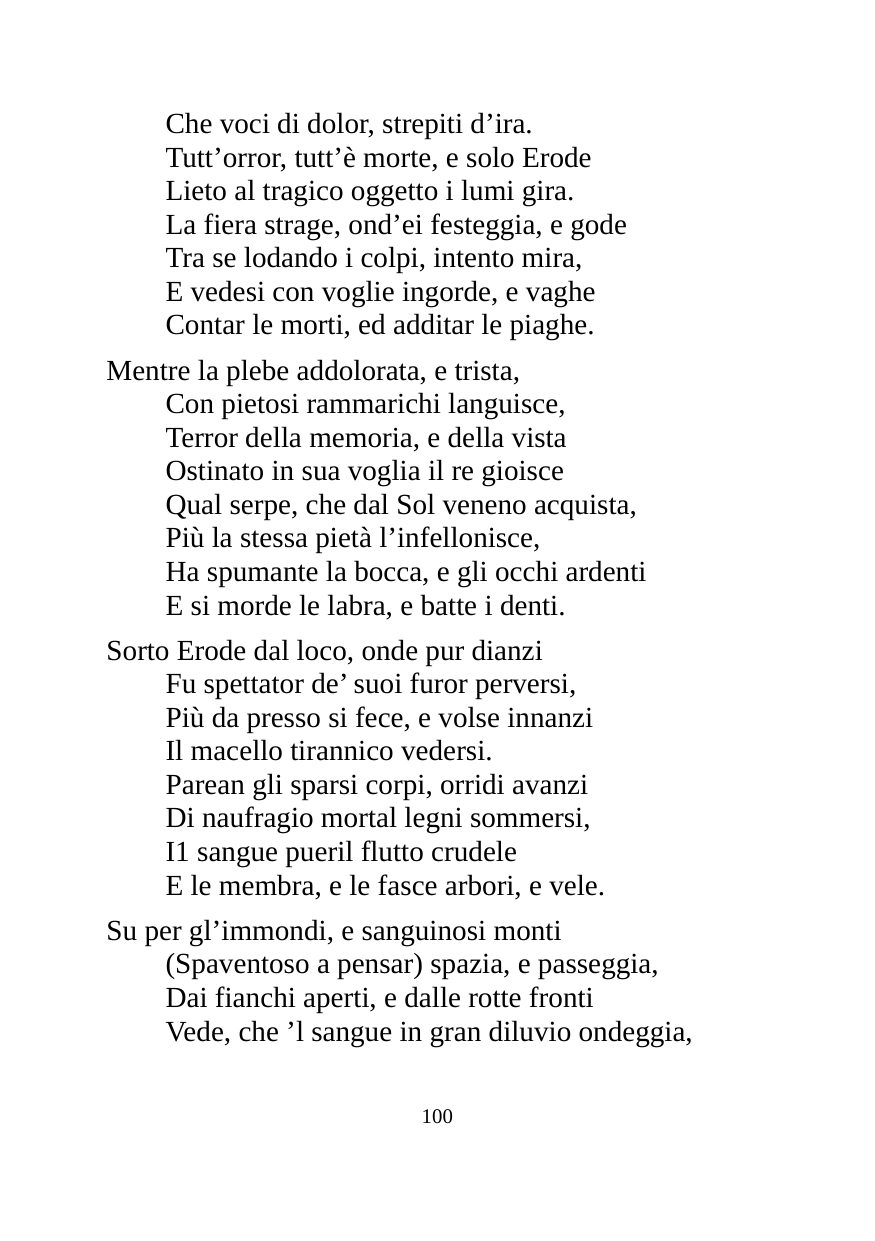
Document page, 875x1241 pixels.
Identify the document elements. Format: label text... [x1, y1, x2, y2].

text Contar le morti, ed additar le piaghe. [106, 307, 768, 341]
text (Spaventoso a pensar) spazia, e passeggia, [106, 947, 768, 980]
text Più la stessa pietà l’infellonisce, [106, 521, 768, 554]
text I1 sangue pueril flutto crudele [106, 834, 768, 868]
text La fiera strage, ond’ei festeggia, e gode [106, 207, 768, 240]
text Di naufragio mortal legni sommersi, [106, 801, 768, 834]
text Parean gli sparsi corpi, orridi avanzi [106, 767, 768, 801]
text Il macello tirannico vedersi. [106, 733, 768, 767]
text Più da presso si fece, e volse innanzi [106, 700, 768, 733]
text Ostinato in sua voglia il re gioisce [106, 453, 768, 487]
text Fu spettator de’ suoi furor perversi, [106, 666, 768, 700]
text Che voci di dolor, strepiti d’ira. [106, 106, 768, 140]
text Vede, che ’l sangue in gran diluvio ondeggia, [106, 1014, 768, 1047]
text E si morde le labra, e batte i denti. [106, 588, 768, 621]
text Ha spumante la bocca, e gli occhi ardenti [106, 554, 768, 588]
text Terror della memoria, e della vista [106, 420, 768, 453]
text Qual serpe, che dal Sol veneno acquista, [106, 487, 768, 521]
text Dai fianchi aperti, e dalle rotte fronti [106, 980, 768, 1014]
text E le membra, e le fasce arbori, e vele. [106, 868, 768, 901]
text Mentre la plebe addolorata, e trista, [106, 353, 768, 386]
text Tra se lodando i colpi, intento mira, [106, 240, 768, 274]
text Lieto al tragico oggetto i lumi gira. [106, 173, 768, 207]
text Su per gl’immondi, e sanguinosi monti [106, 913, 768, 947]
text Con pietosi rammarichi languisce, [106, 386, 768, 420]
text Tutt’orror, tutt’è morte, e solo Erode [106, 140, 768, 173]
text Sorto Erode dal loco, onde pur dianzi [106, 633, 768, 666]
text E vedesi con voglie ingorde, e vaghe [106, 274, 768, 307]
